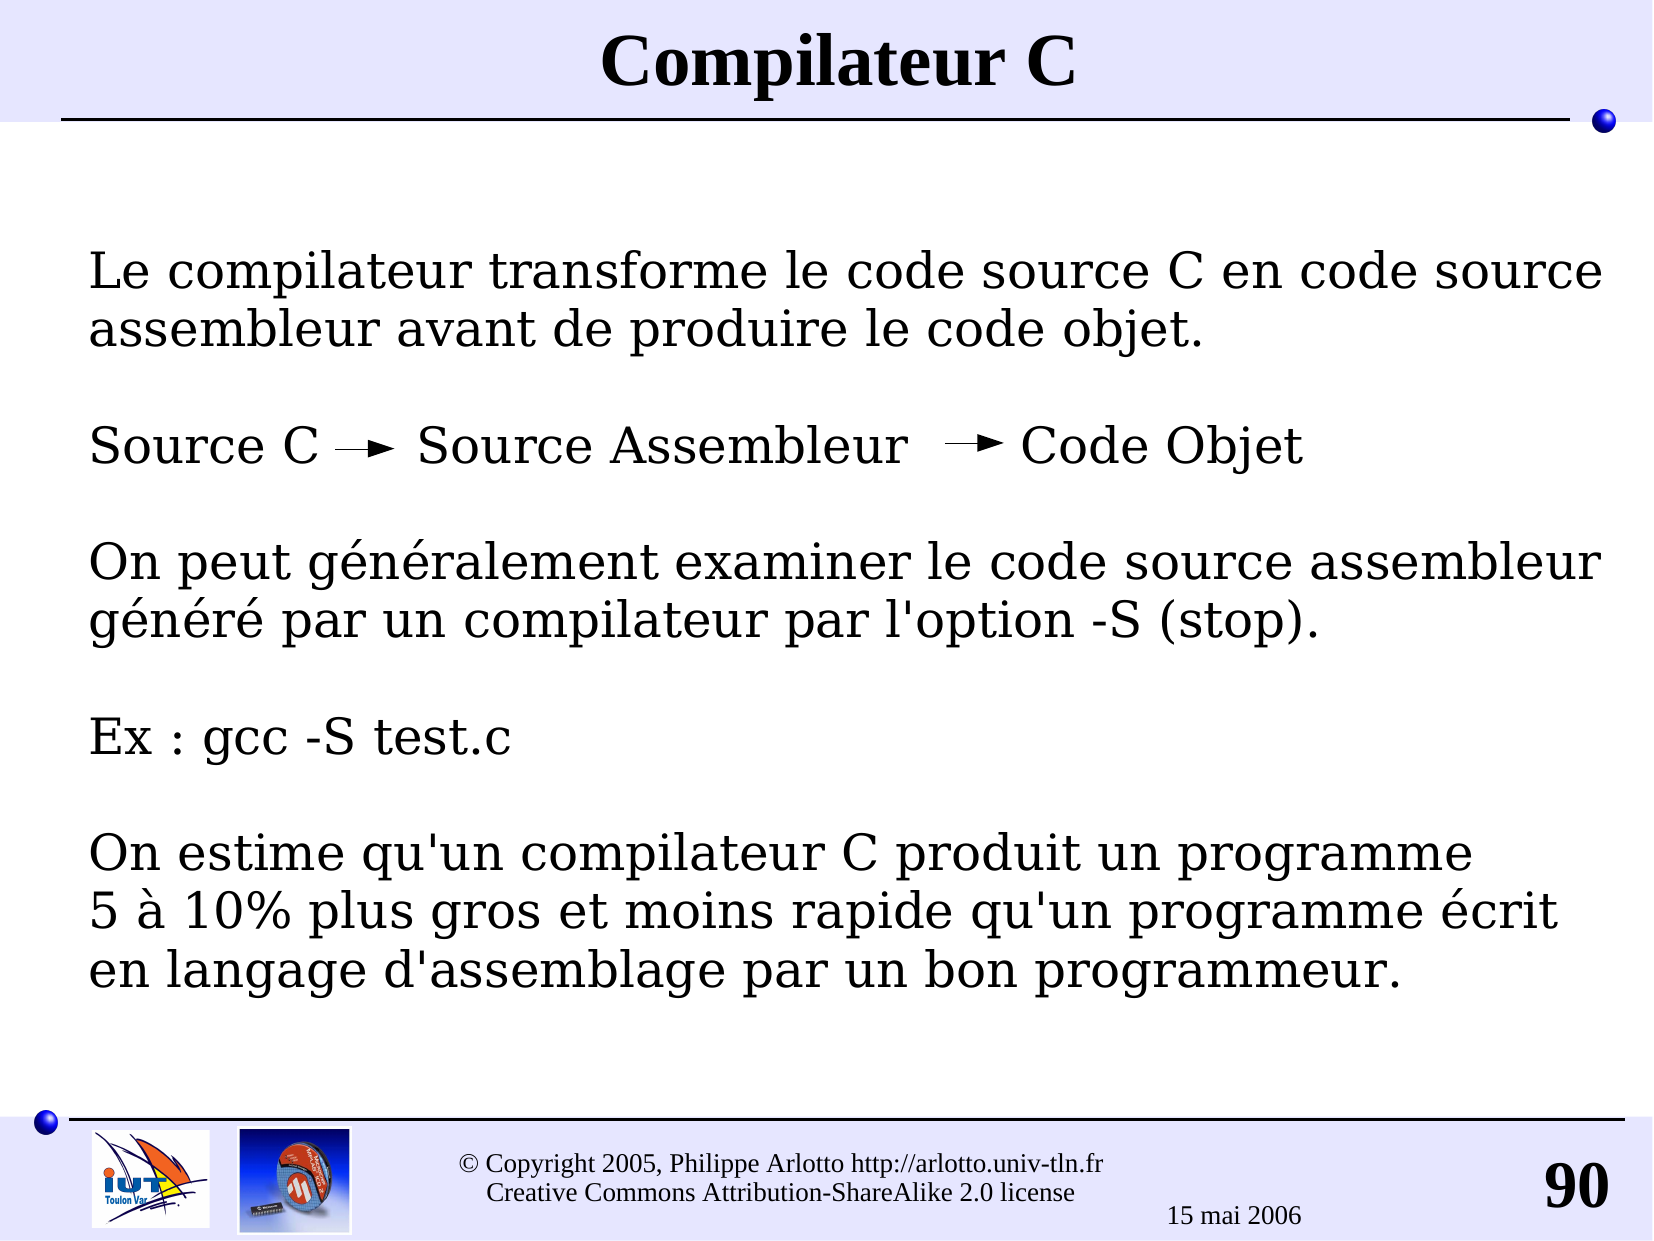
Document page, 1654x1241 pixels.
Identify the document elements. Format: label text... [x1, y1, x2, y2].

title Compilateur C [95, 14, 1585, 107]
text_box Le compilateur transforme le code source C en code source assembleur avant de produire le code objet. Source C Source Assembleur Code Objet On peut généralement examiner le code source assembleur généré par un compilateur par l'option -S (stop). Ex : gcc -S test.c On estime qu'un compilateur C produit un programme 5 à 10% plus gros et moins rapide qu'un programme écrit en langage d'assemblage par un bon programmeur. [88, 241, 1606, 999]
picture [237, 1126, 352, 1235]
